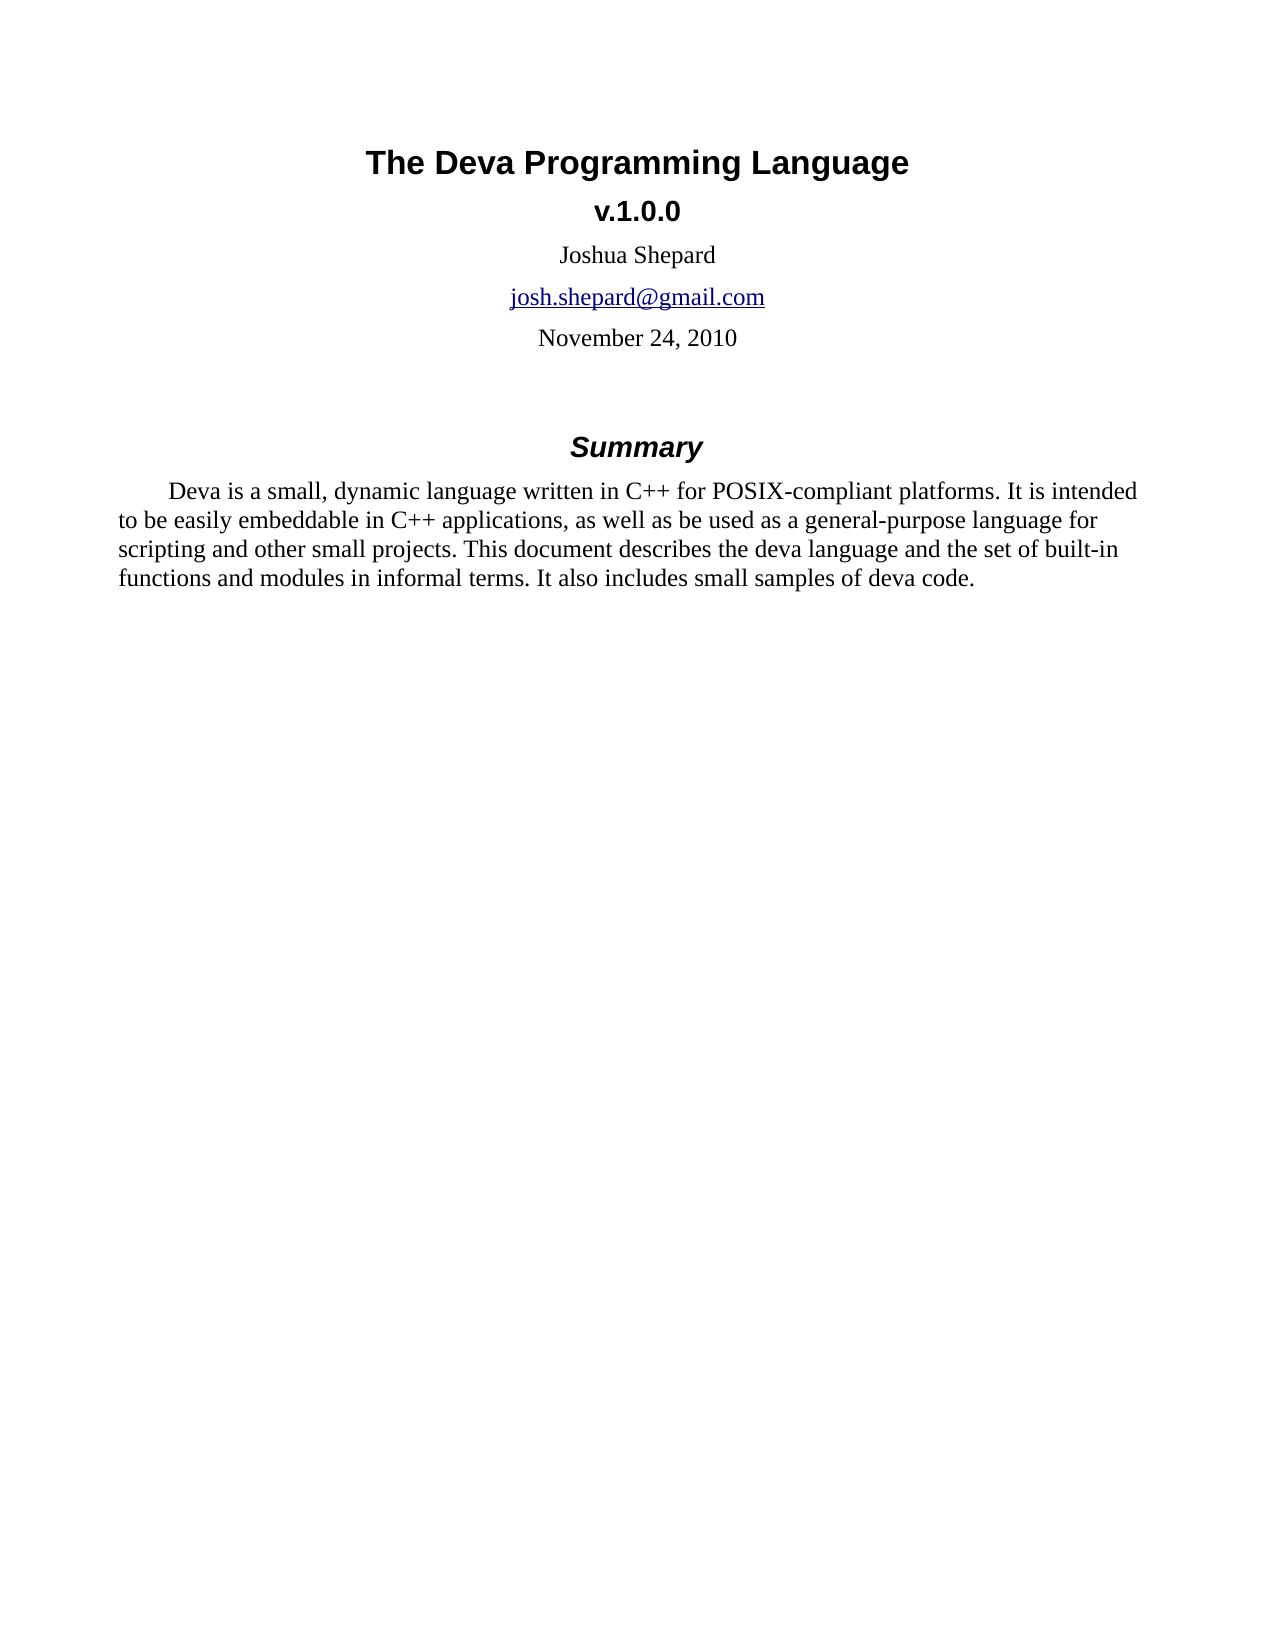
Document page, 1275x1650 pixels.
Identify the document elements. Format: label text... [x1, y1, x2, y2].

subtitle Summary [118, 430, 1157, 464]
text November 24, 2010 [118, 323, 1157, 352]
subtitle The Deva Programming Language [118, 143, 1157, 182]
text Deva is a small, dynamic language written in C++ for POSIX-compliant platforms. It is intended to be easily embeddable in C++ applications, as well as be used as a general-purpose language for scripting and other small projects. This document describes the deva language and the set of built-in functions and modules in informal terms. It also includes small samples of deva code. [118, 476, 1157, 591]
text josh.shepard@gmail.com [118, 282, 1157, 310]
text v.1.0.0 [118, 194, 1157, 228]
text Joshua Shepard [118, 240, 1157, 269]
